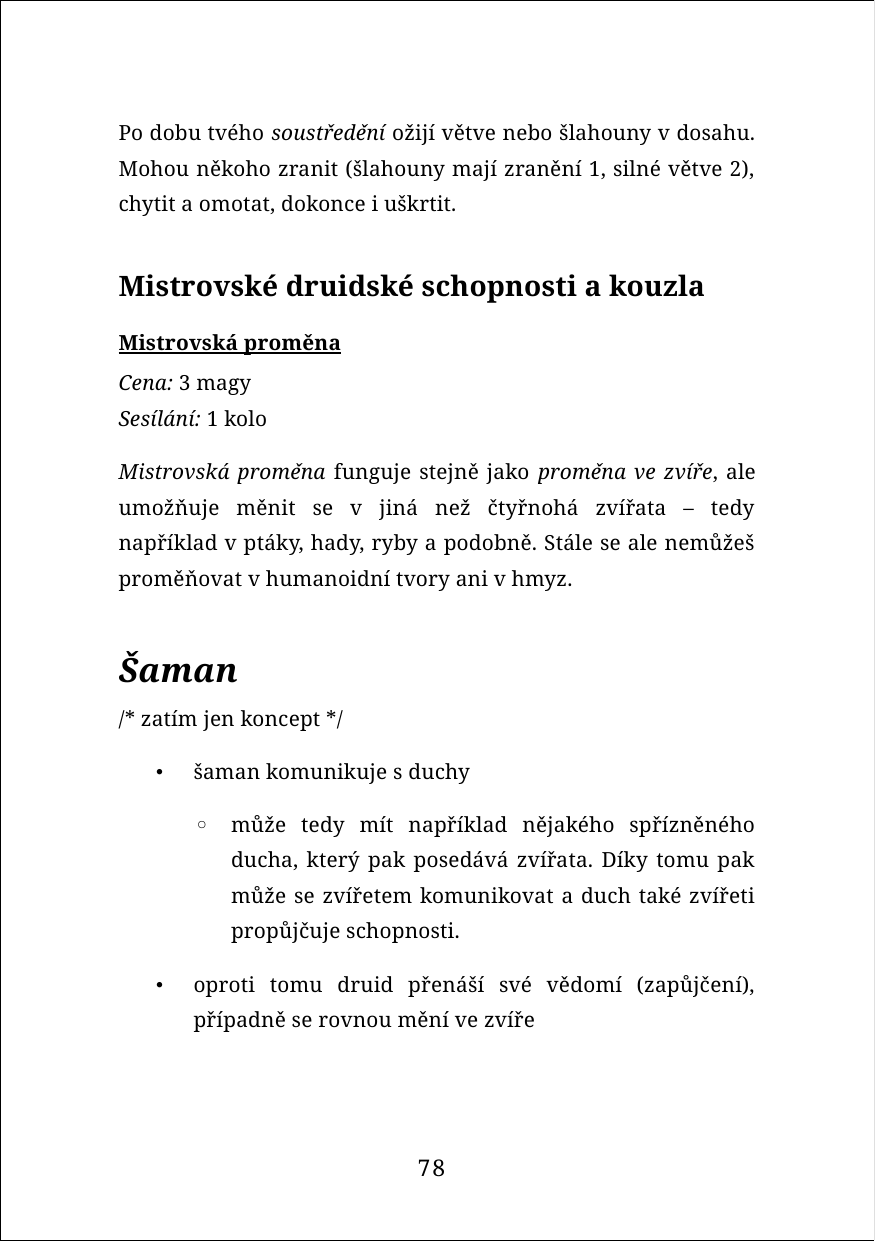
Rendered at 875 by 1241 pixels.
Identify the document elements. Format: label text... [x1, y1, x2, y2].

list oproti tomu druid přenáší své vědomí (zapůjčení), případně se rovnou mění ve zvíře [156, 970, 756, 1034]
text /* zatím jen koncept */ [118, 704, 756, 732]
text Mistrovská proměna funguje stejně jako proměna ve zvíře, ale umožňuje měnit se v jiná než čtyřnohá zvířata – tedy například v ptáky, hady, ryby a podobně. Stále se ale nemůžeš proměňovat v humanoidní tvory ani v hmyz. [118, 457, 756, 592]
list může tedy mít například nějakého spřízněného ducha, který pak posedává zvířata. Díky tomu pak může se zvířetem komunikovat a duch také zvířeti propůjčuje schopnosti. [193, 810, 756, 945]
list šaman komunikuje s duchy [156, 757, 756, 785]
subtitle Mistrovské druidské schopnosti a kouzla [118, 266, 756, 304]
text Cena: 3 magy Sesílání: 1 kolo [118, 368, 756, 432]
subtitle Šaman [118, 646, 756, 692]
subtitle Mistrovská proměna [118, 328, 756, 357]
text Po dobu tvého soustředění ožijí větve nebo šlahouny v dosahu. Mohou někoho zranit (šlahouny mají zranění 1, silné větve 2), chytit a omotat, dokonce i uškrtit. [118, 118, 756, 218]
